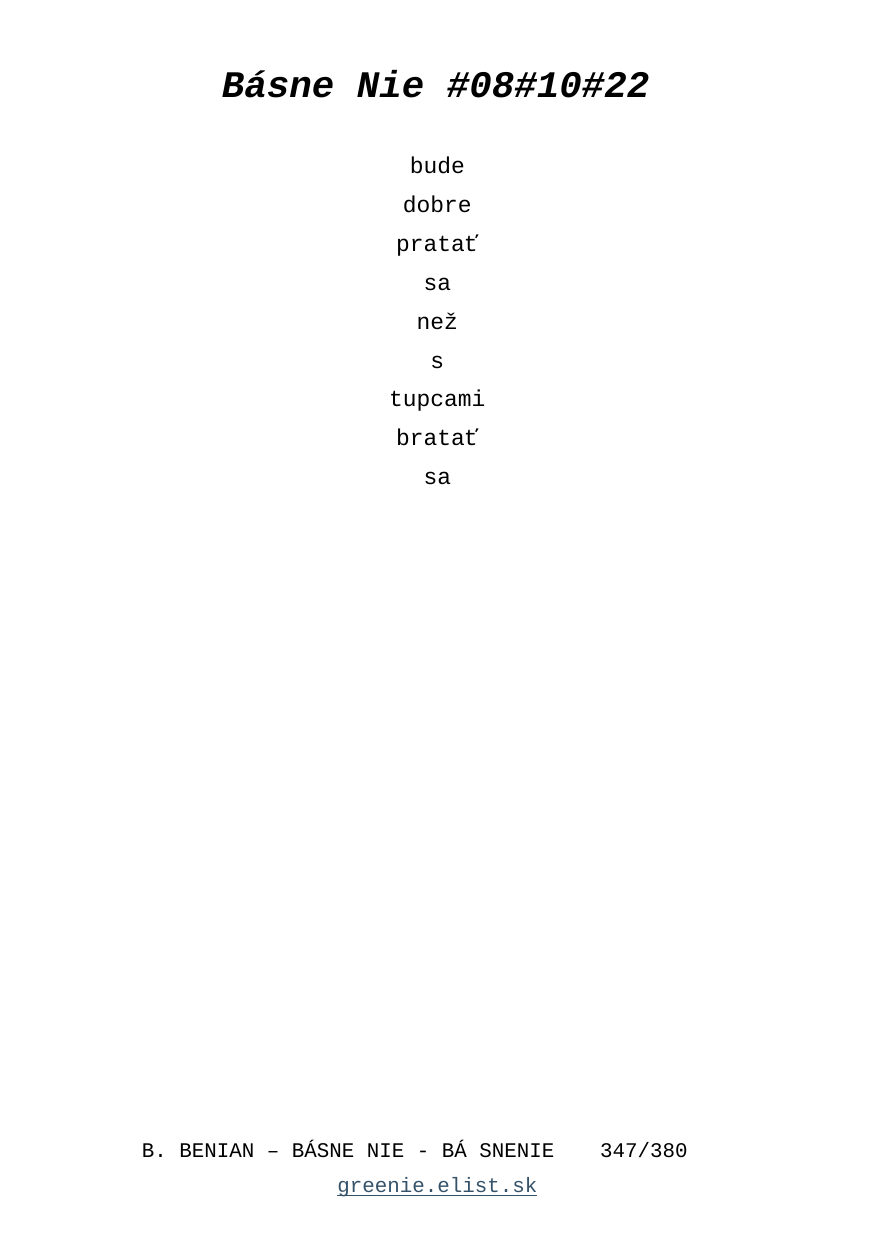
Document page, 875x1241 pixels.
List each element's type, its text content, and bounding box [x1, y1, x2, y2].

text bude dobre pratať sa než s tupcami bratať sa [41, 155, 833, 491]
subtitle Básne Nie #08#10#22 [41, 66, 833, 109]
